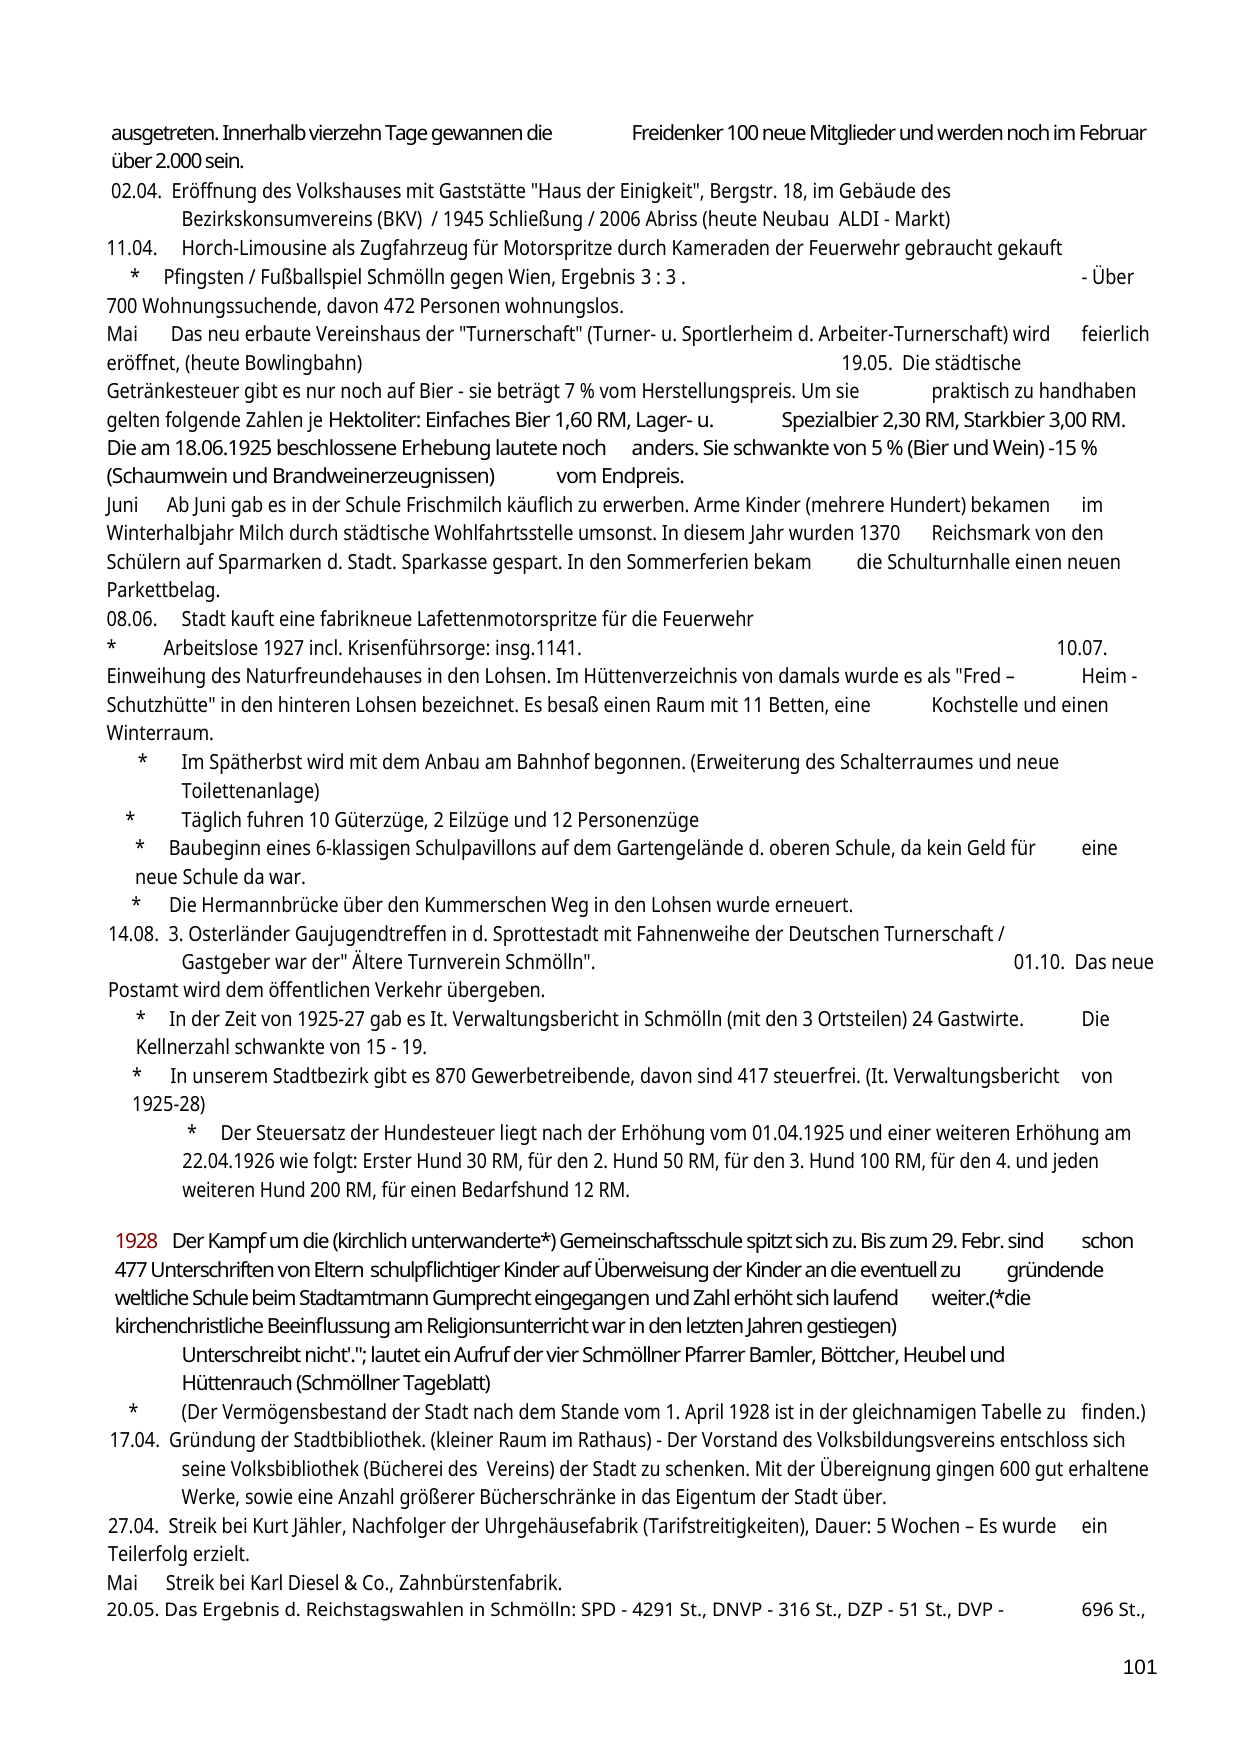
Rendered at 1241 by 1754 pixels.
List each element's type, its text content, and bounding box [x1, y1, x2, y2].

text * Baubeginn eines 6-klassigen Schulpavillons auf dem Gartengelände d. oberen Schule, da kein Geld für eine neue Schule da war. [135, 833, 1157, 890]
text * Der Steuersatz der Hundesteuer liegt nach der Erhöhung vom 01.04.1925 und einer weiteren Erhöhung am 22.04.1926 wie folgt: Erster Hund 30 RM, für den 2. Hund 50 RM, für den 3. Hund 100 RM, für den 4. und jeden weiteren Hund 200 RM, für einen Bedarfshund 12 RM. [182, 1118, 1157, 1203]
text 27.04. Streik bei Kurt Jähler, Nachfolger der Uhrgehäusefabrik (Tarifstreitigkeiten), Dauer: 5 Wochen – Es wurde ein Teilerfolg erzielt. [108, 1511, 1157, 1568]
text * Die Hermannbrücke über den Kummerschen Weg in den Lohsen wurde erneuert. [131, 890, 1157, 919]
text 08.06. Stadt kauft eine fabrikneue Lafettenmotorspritze für die Feuerwehr * Arbeitslose 1927 incl. Krisenführsorge: insg.1141. 10.07. Einweihung des Naturfreundehauses in den Lohsen. Im Hüttenverzeichnis von damals wurde es als "Fred – Heim - Schutzhütte" in den hinteren Lohsen bezeichnet. Es besaß einen Raum mit 11 Betten, eine Kochstelle und einen Winterraum. [106, 604, 1157, 747]
text 1928 Der Kampf um die (kirchlich unterwanderte*) Gemeinschaftsschule spitzt sich zu. Bis zum 29. Febr. sind schon 477 Unterschriften von Eltern schulpflichtiger Kinder auf Überweisung der Kinder an die eventuell zu gründende weltliche Schule beim Stadtamtmann Gumprecht eingegang­en und Zahl erhöht sich laufend weiter.(*die kirchenchristliche Beeinflussung am Religionsunterricht war in den letzten Jahren gestiegen) Unterschreibt nicht'."; lautet ein Aufruf der vier Schmöllner Pfarrer Bamler, Böttcher, Heubel und Hüttenrauch (Schmöllner Tageblatt) * (Der Vermögensbestand der Stadt nach dem Stande vom 1. April 1928 ist in der gleichnamigen Tabelle zu finden.) [114, 1226, 1157, 1425]
text 14.08. 3. Osterländer Gaujugendtreffen in d. Sprottestadt mit Fahnenweihe der Deutschen Turnerschaft / Gastgeber war der" Ältere Turnverein Schmölln". 01.10. Das neue Postamt wird dem öffentlichen Verkehr übergeben. [108, 919, 1157, 1004]
text * In unserem Stadtbezirk gibt es 870 Gewerbetreibende, davon sind 417 steuerfrei. (It. Verwaltungsbericht von 1925-28) [132, 1061, 1157, 1118]
text Mai Streik bei Karl Diesel & Co., Zahnbürstenfabrik. 20.05. Das Ergebnis d. Reichstagswahlen in Schmölln: SPD - 4291 St., DNVP - 316 St., DZP - 51 St., DVP - 696 St., [106, 1568, 1157, 1622]
text * Täglich fuhren 10 Güterzüge, 2 Eilzüge und 12 Personenzüge [106, 805, 1157, 833]
text 11.04. Horch-Limousine als Zugfahrzeug für Motorspritze durch Kameraden der Feuerwehr gebraucht gekauft [106, 233, 1157, 262]
text * Pfingsten / Fußballspiel Schmölln gegen Wien, Ergebnis 3:3. - Über 700 Wohnungssuchende, davon 472 Personen wohnungslos. Mai Das neu erbaute Vereinshaus der "Turnerschaft" (Turner- u. Sportlerheim d. Arbeiter-Turnerschaft) wird feierlich eröffnet, (heute Bowlingbahn) 19.05. Die städtische Getränkesteuer gibt es nur noch auf Bier - sie beträgt 7 % vom Herstellungspreis. Um sie praktisch zu handhaben gelten fol­gende Zahlen je Hektoliter: Einfaches Bier 1,60 RM, Lager- u. Spezialbier 2,30 RM, Starkbier 3,00 RM. Die am 18.06.1925 beschlossene Er­hebung lautete noch anders. Sie schwankte von 5 % (Bier und Wein) -15 % (Schaumwein und Brandweinerzeugnissen) vom Endpreis. Juni Ab Juni gab es in der Schule Frischmilch käuflich zu erwerben. Arme Kinder (mehrere Hundert) bekamen im Winterhalbjahr Milch durch städtische Wohlfahrtsstelle umsonst. In diesem Jahr wurden 1370 Reichsmark von den Schülern auf Sparmarken d. Stadt. Sparkasse gespart. In den Sommerferien bekam die Schulturnhalle einen neuen Parkettbelag. [106, 262, 1157, 604]
text 02.04. Eröffnung des Volkshauses mit Gaststätte "Haus der Einigkeit", Bergstr. 18, im Gebäude des Bezirkskonsumvereins (BKV) / 1945 Schließung / 2006 Abriss (heute Neubau ALDI - Markt) [111, 176, 1157, 233]
text * In der Zeit von 1925-27 gab es It. Verwaltungsbericht in Schmölln (mit den 3 Ortsteilen) 24 Gastwirte. Die Kellnerzahl schwankte von 15 - 19. [136, 1004, 1157, 1061]
text * Im Spätherbst wird mit dem Anbau am Bahnhof begonnen. (Erweiterung des Schalterraumes und neue Toilettenanlage) [138, 747, 1157, 804]
text ausgetreten. Innerhalb vierzehn Tage gewannen die Freidenker 100 neue Mitglieder und werden noch im Februar über 2.000 sein. [111, 118, 1157, 175]
text 17.04. Gründung der Stadtbibliothek. (kleiner Raum im Rathaus) - Der Vorstand des Volksbildungsvereins entschloss sich seine Volksbibliothek (Bücherei des Vereins) der Stadt zu schenken. Mit der Übereignung gingen 600 gut erhaltene Werke, sowie eine Anzahl größerer Bücher­schränke in das Eigentum der Stadt über. [109, 1425, 1157, 1511]
